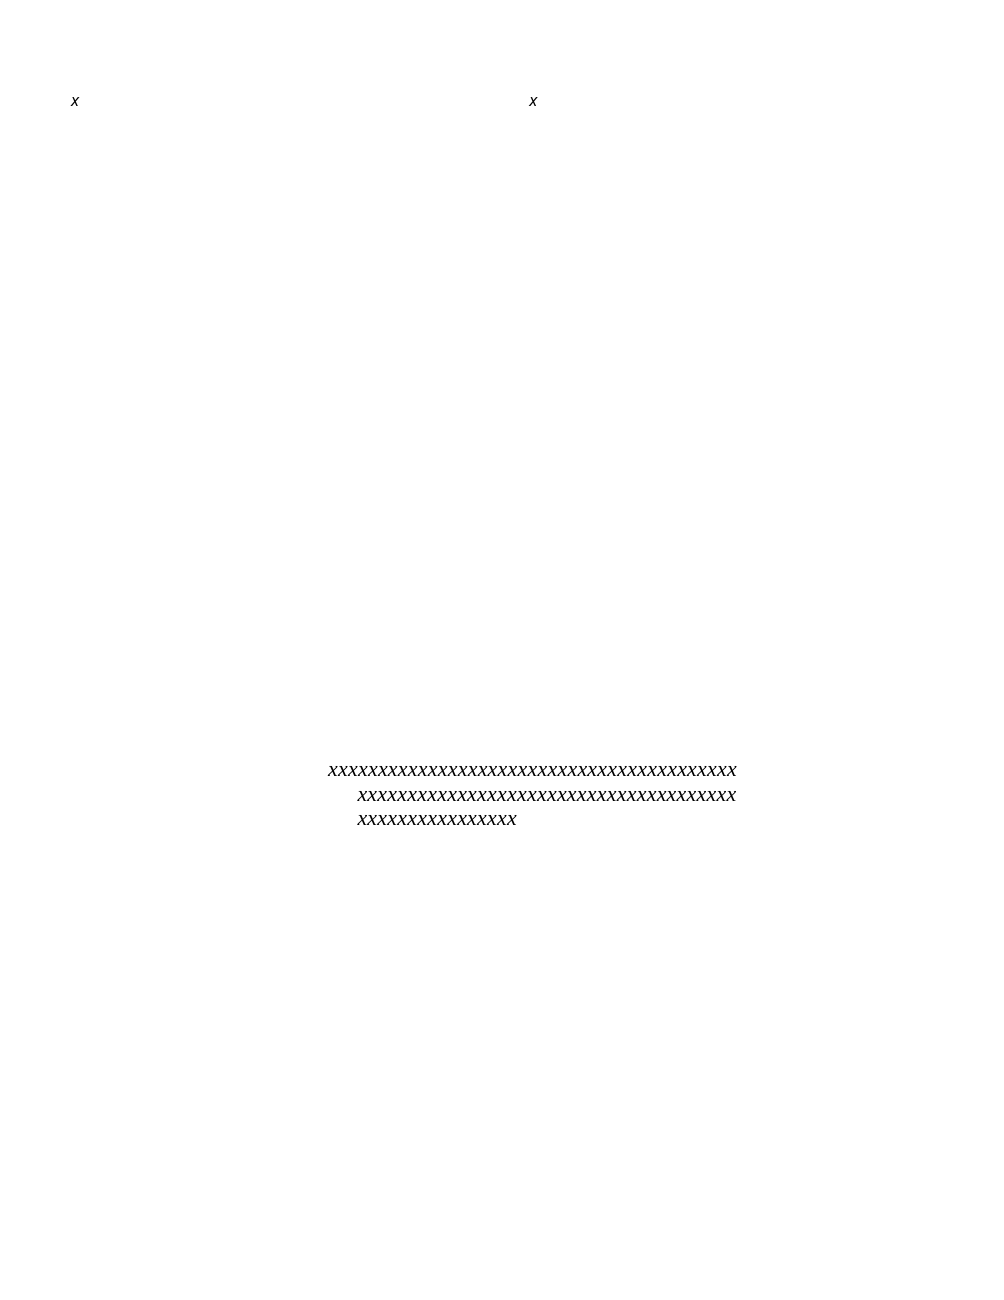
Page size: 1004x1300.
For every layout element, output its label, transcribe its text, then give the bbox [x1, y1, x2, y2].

text xxxxxxxxxxxxxxxxxxxxxxxxxxxxxxxxxxxxxxxxxxxxxxxxxxxxxxxxxxxxxxxxxxxxxxxxxxxxxxxxxxxxxxxxxxxxxxx [328, 757, 741, 831]
